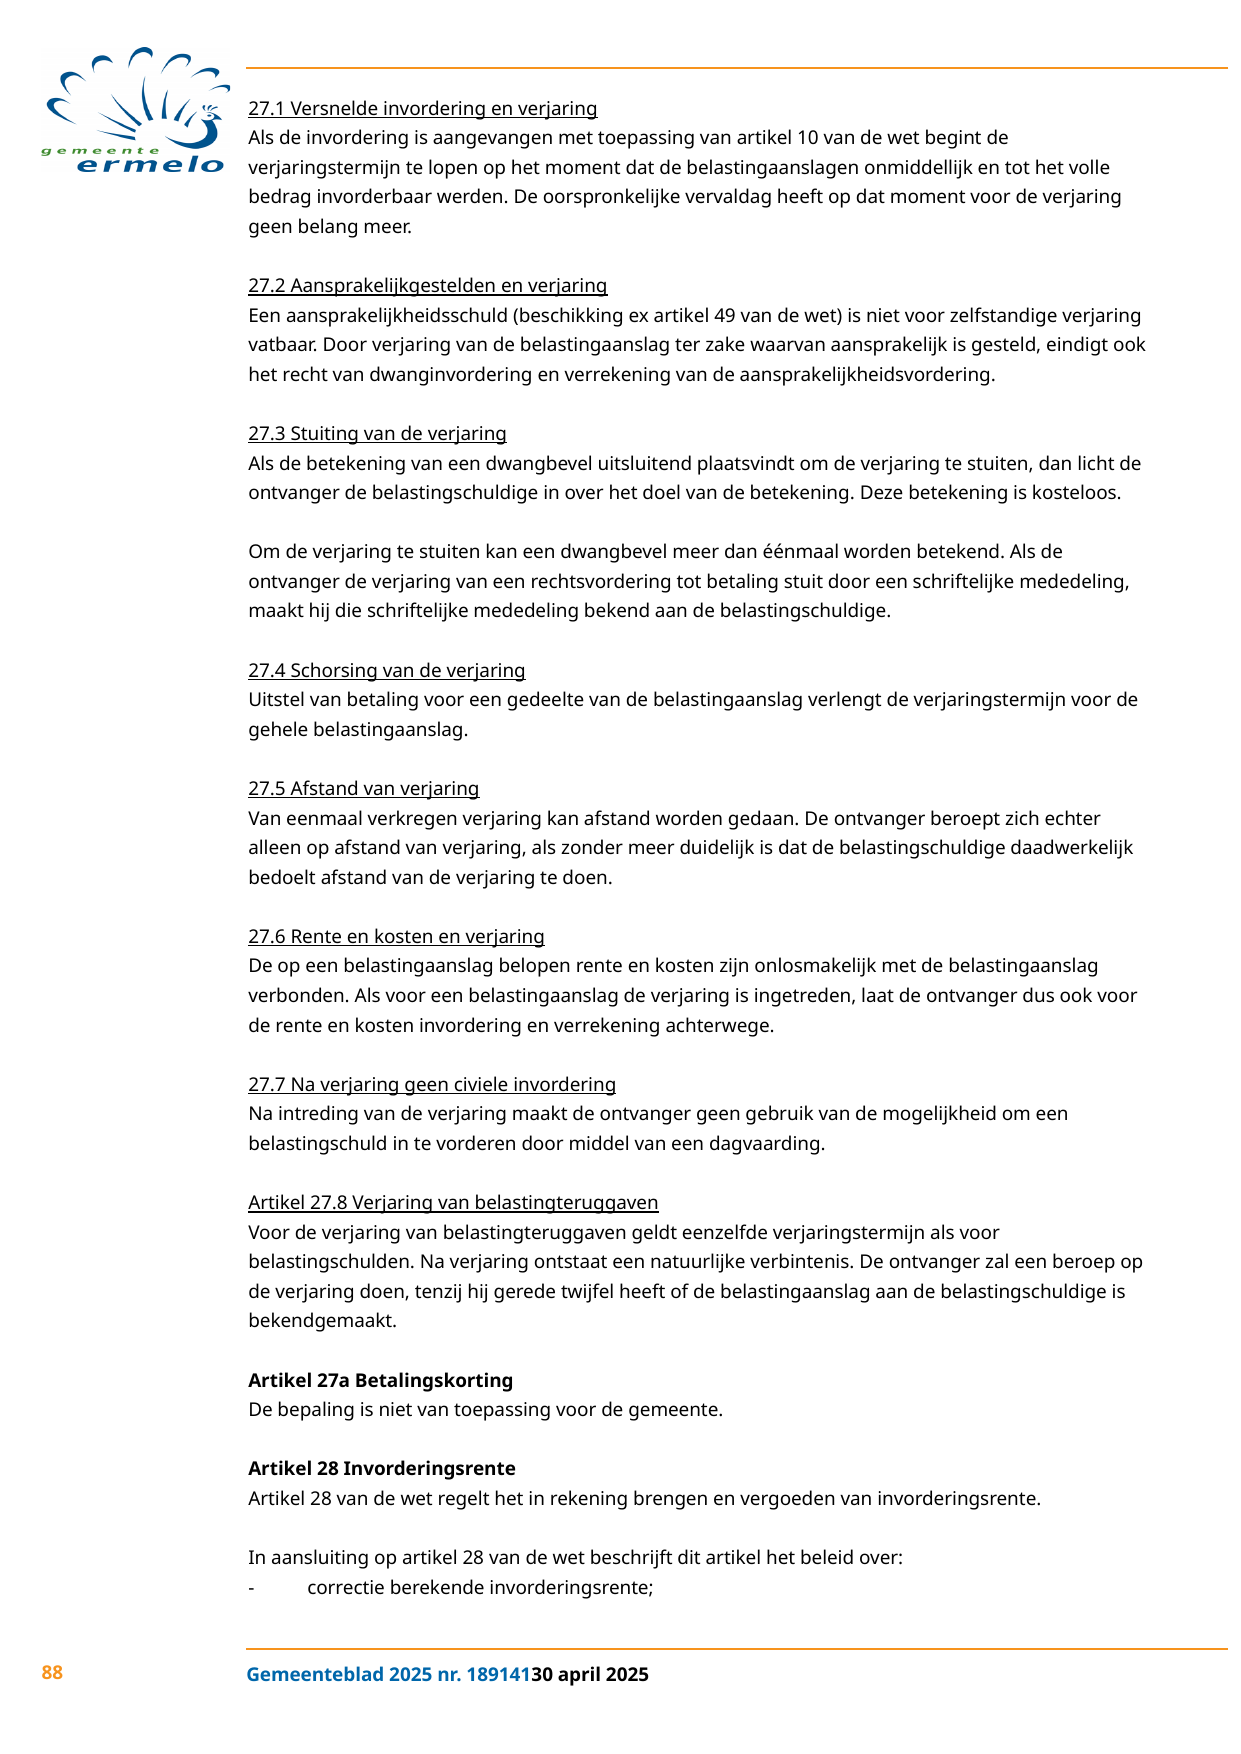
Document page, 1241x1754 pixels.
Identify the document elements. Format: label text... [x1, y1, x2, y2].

text 27.3 Stuiting van de verjaring [248, 420, 1152, 446]
text Artikel 28 van de wet regelt het in rekening brengen en vergoeden van invorderingsrente. [248, 1485, 1152, 1511]
text Uitstel van betaling voor een gedeelte van de belastingaanslag verlengt de verjaringstermijn voor de gehele belastingaanslag. [248, 686, 1152, 742]
text De bepaling is niet van toepassing voor de gemeente. [248, 1396, 1152, 1422]
text Voor de verjaring van belastingteruggaven geldt eenzelfde verjaringstermijn als voor belastingschulden. Na verjaring ontstaat een natuurlijke verbintenis. De ontvanger zal een beroep op de verjaring doen, tenzij hij gerede twijfel heeft of de belastingaanslag aan de belastingschuldige is bekendgemaakt. [248, 1219, 1152, 1333]
text Een aansprakelijkheidsschuld (beschikking ex artikel 49 van de wet) is niet voor zelfstandige verjaring vatbaar. Door verjaring van de belastingaanslag ter zake waarvan aansprakelijk is gesteld, eindigt ook het recht van dwanginvordering en verrekening van de aansprakelijkheidsvordering. [248, 302, 1152, 387]
text In aansluiting op artikel 28 van de wet beschrijft dit artikel het beleid over: [248, 1544, 1152, 1570]
text Als de invordering is aangevangen met toepassing van artikel 10 van de wet begint de verjaringstermijn te lopen op het moment dat de belastingaanslagen onmiddellijk en tot het volle bedrag invorderbaar werden. De oorspronkelijke vervaldag heeft op dat moment voor de verjaring geen belang meer. [248, 124, 1152, 239]
text 27.2 Aansprakelijkgestelden en verjaring [248, 272, 1152, 298]
text 27.1 Versnelde invordering en verjaring [248, 95, 1152, 121]
text Om de verjaring te stuiten kan een dwangbevel meer dan éénmaal worden betekend. Als de ontvanger de verjaring van een rechtsvordering tot betaling stuit door een schriftelijke mededeling, maakt hij die schriftelijke mededeling bekend aan de belastingschuldige. [248, 538, 1152, 623]
text 27.4 Schorsing van de verjaring [248, 657, 1152, 683]
text 27.6 Rente en kosten en verjaring [248, 923, 1152, 949]
text De op een belastingaanslag belopen rente en kosten zijn onlosmakelijk met de belastingaanslag verbonden. Als voor een belastingaanslag de verjaring is ingetreden, laat de ontvanger dus ook voor de rente en kosten invordering en verrekening achterwege. [248, 953, 1152, 1038]
text 27.7 Na verjaring geen civiele invordering [248, 1071, 1152, 1097]
text Van eenmaal verkregen verjaring kan afstand worden gedaan. De ontvanger beroept zich echter alleen op afstand van verjaring, als zonder meer duidelijk is dat de belastingschuldige daadwerkelijk bedoelt afstand van de verjaring te doen. [248, 805, 1152, 890]
text 27.5 Afstand van verjaring [248, 775, 1152, 801]
text Als de betekening van een dwangbevel uitsluitend plaatsvindt om de verjaring te stuiten, dan licht de ontvanger de belastingschuldige in over het doel van de betekening. Deze betekening is kosteloos. [248, 450, 1152, 505]
text Artikel 27.8 Verjaring van belastingteruggaven [248, 1189, 1152, 1215]
text Na intreding van de verjaring maakt de ontvanger geen gebruik van de mogelijkheid om een belastingschuld in te vorderen door middel van een dagvaarding. [248, 1101, 1152, 1156]
list correctie berekende invorderingsrente; [248, 1574, 1152, 1600]
picture [41, 47, 231, 172]
text Artikel 27a Betalingskorting [248, 1367, 1152, 1393]
text Artikel 28 Invorderingsrente [248, 1456, 1152, 1481]
